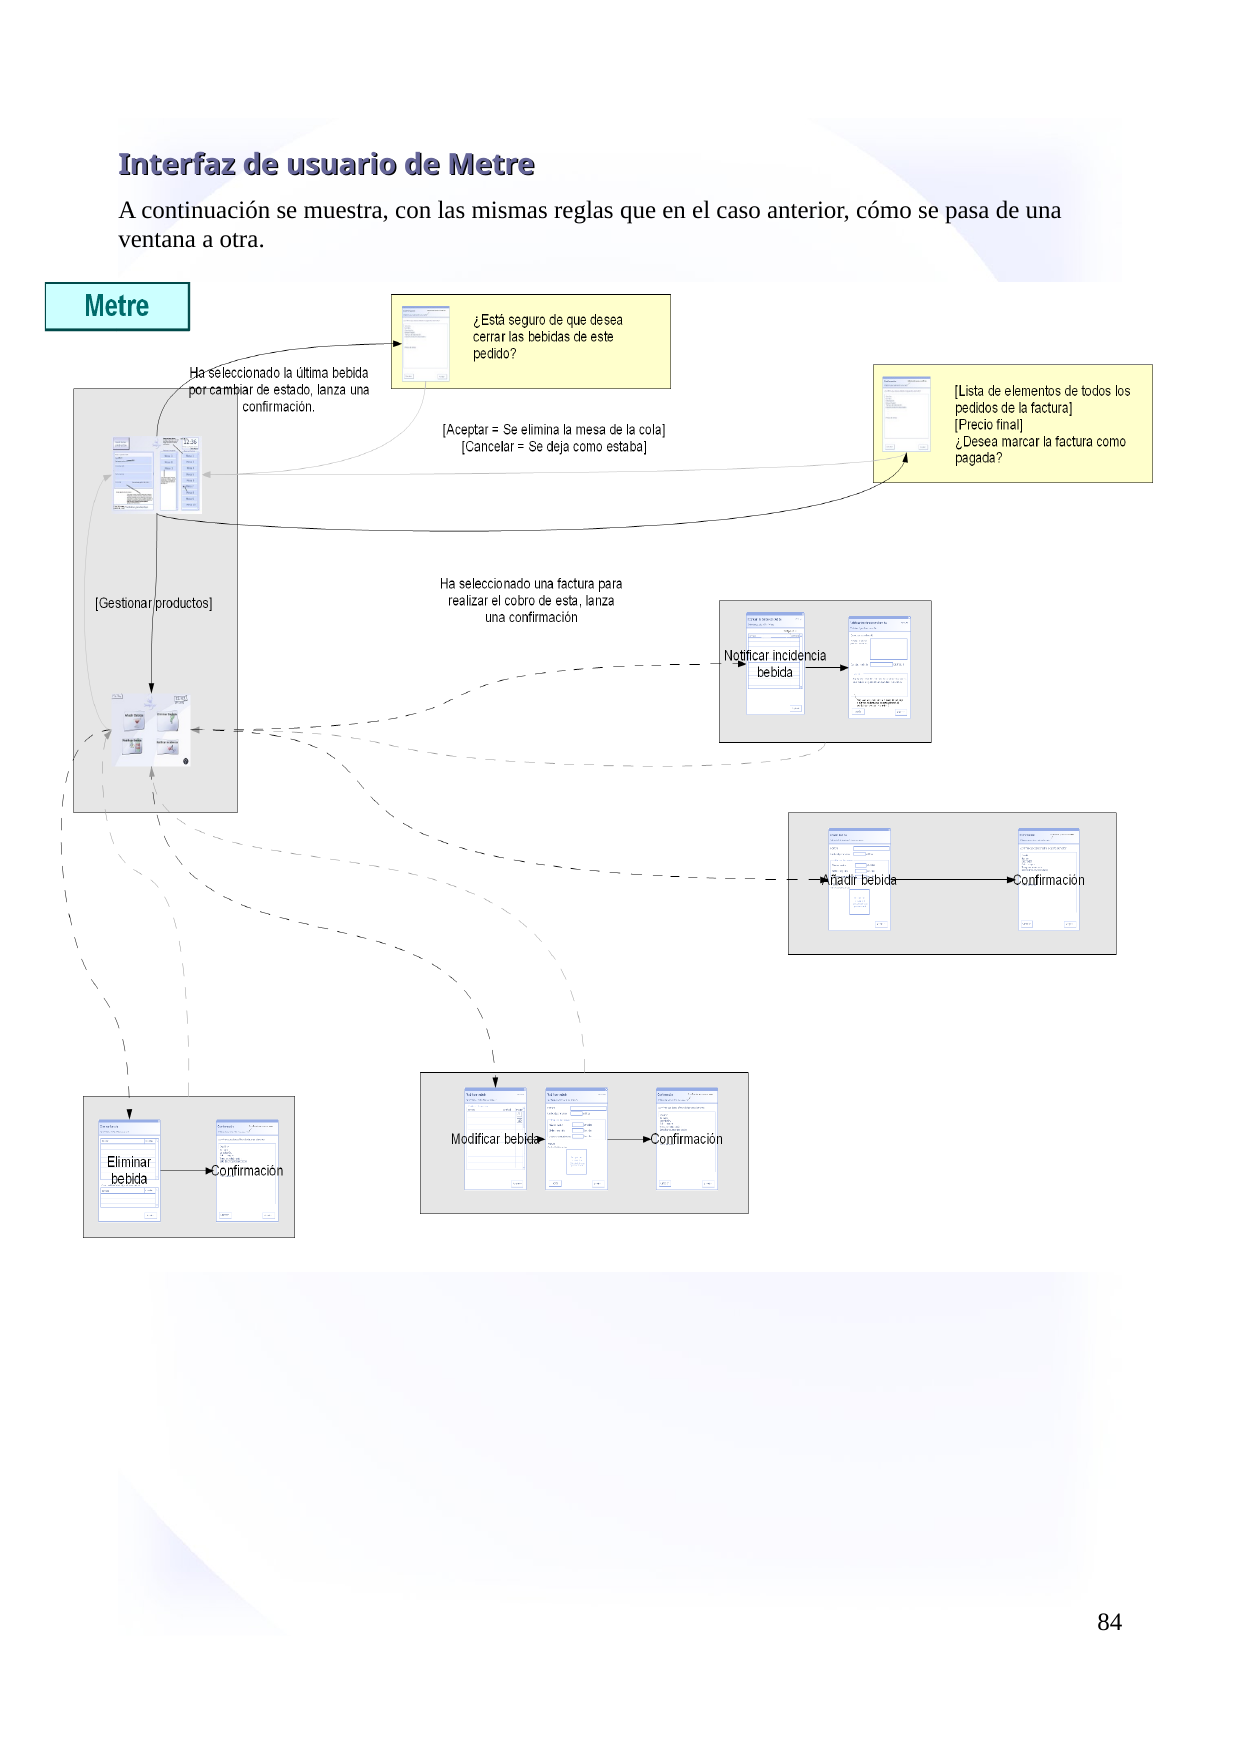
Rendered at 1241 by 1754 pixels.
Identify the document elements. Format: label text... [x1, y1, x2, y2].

picture [44, 253, 1189, 1636]
picture [118, 118, 1122, 143]
picture [118, 183, 1122, 195]
text A continuación se muestra, con las mismas reglas que en el caso anterior, cómo se pasa de una ventana a otra. [118, 195, 1122, 253]
subtitle Interfaz de usuario de Metre [118, 143, 1122, 183]
